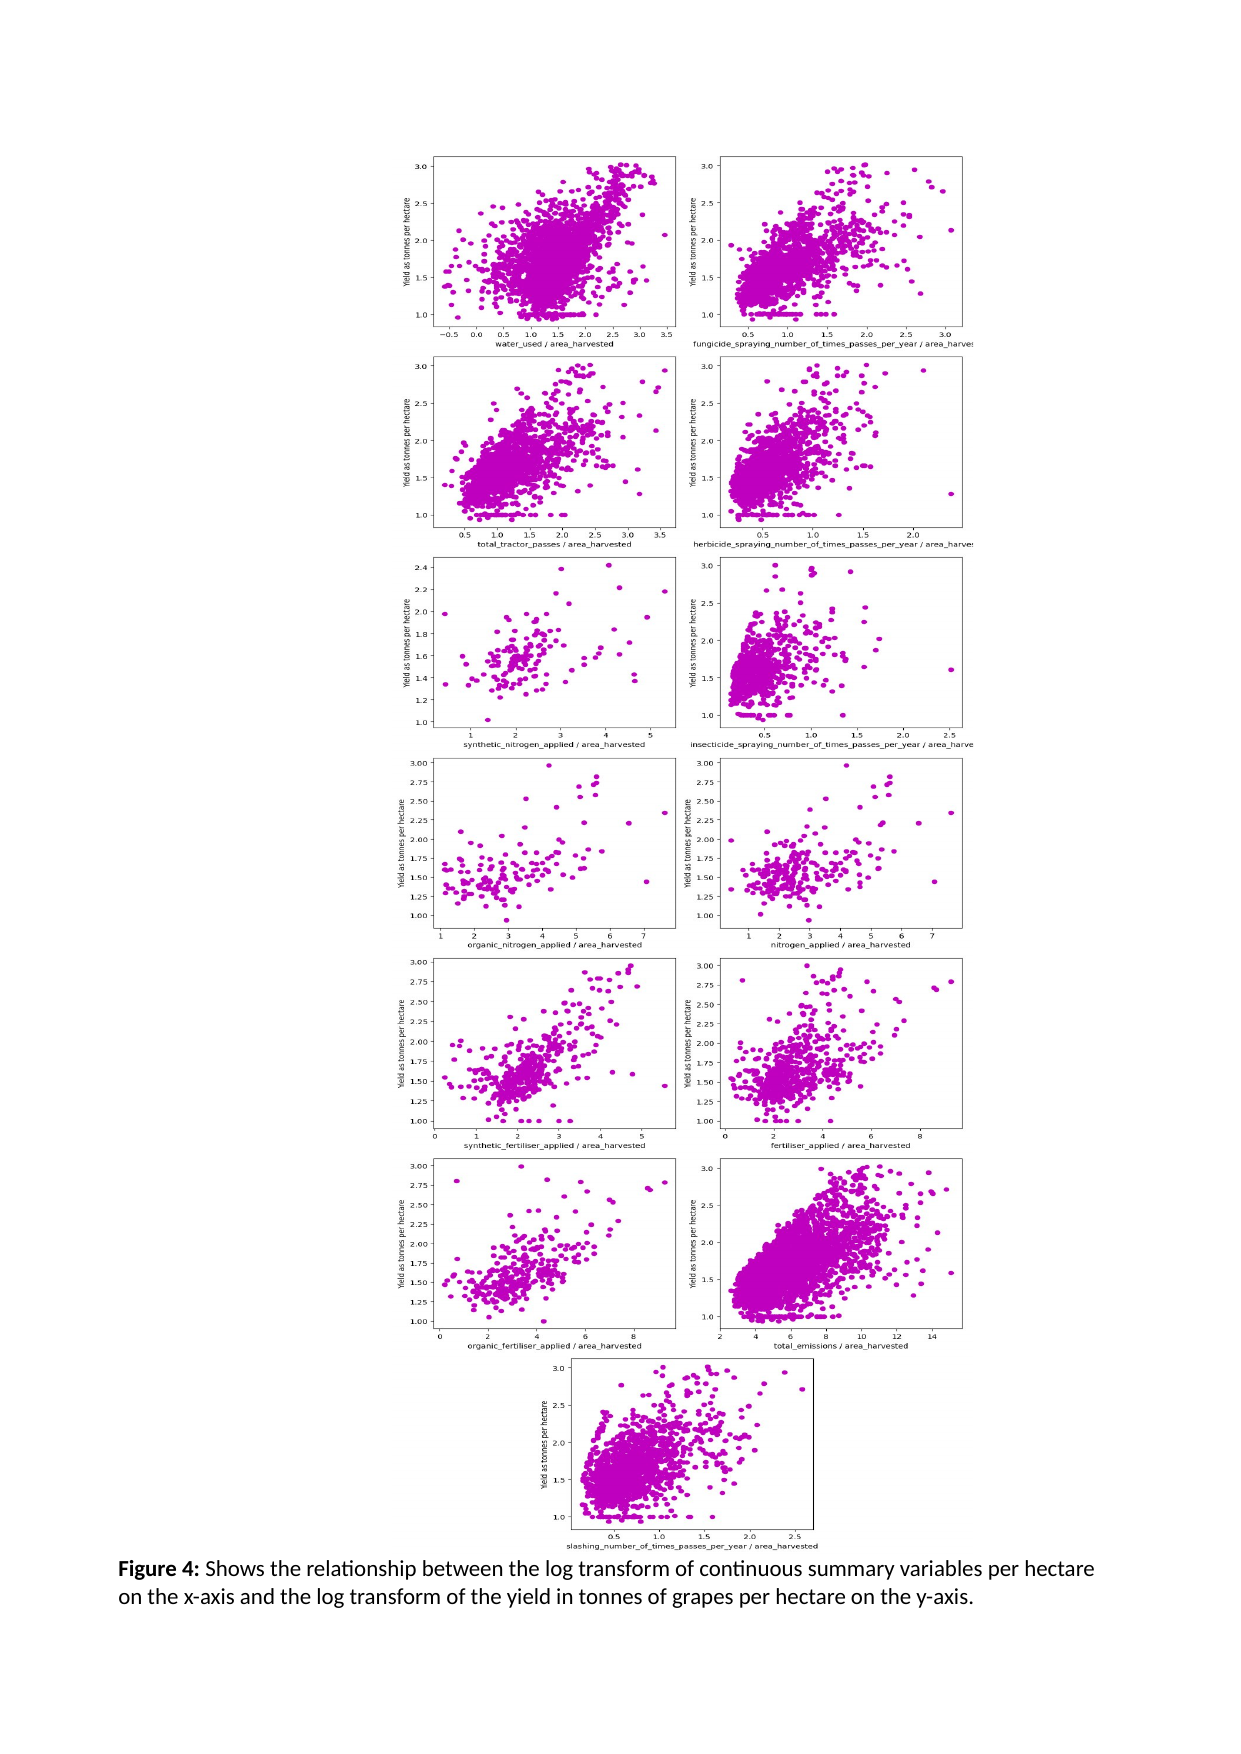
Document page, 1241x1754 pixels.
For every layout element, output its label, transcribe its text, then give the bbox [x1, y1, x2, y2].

picture [392, 152, 974, 1554]
list Figure 4: Shows the relationship between the log transform of continuous summary variables per hectare on the x-axis and the log transform of the yield in tonnes of grapes per hectare on the y-axis. [118, 146, 1122, 1610]
